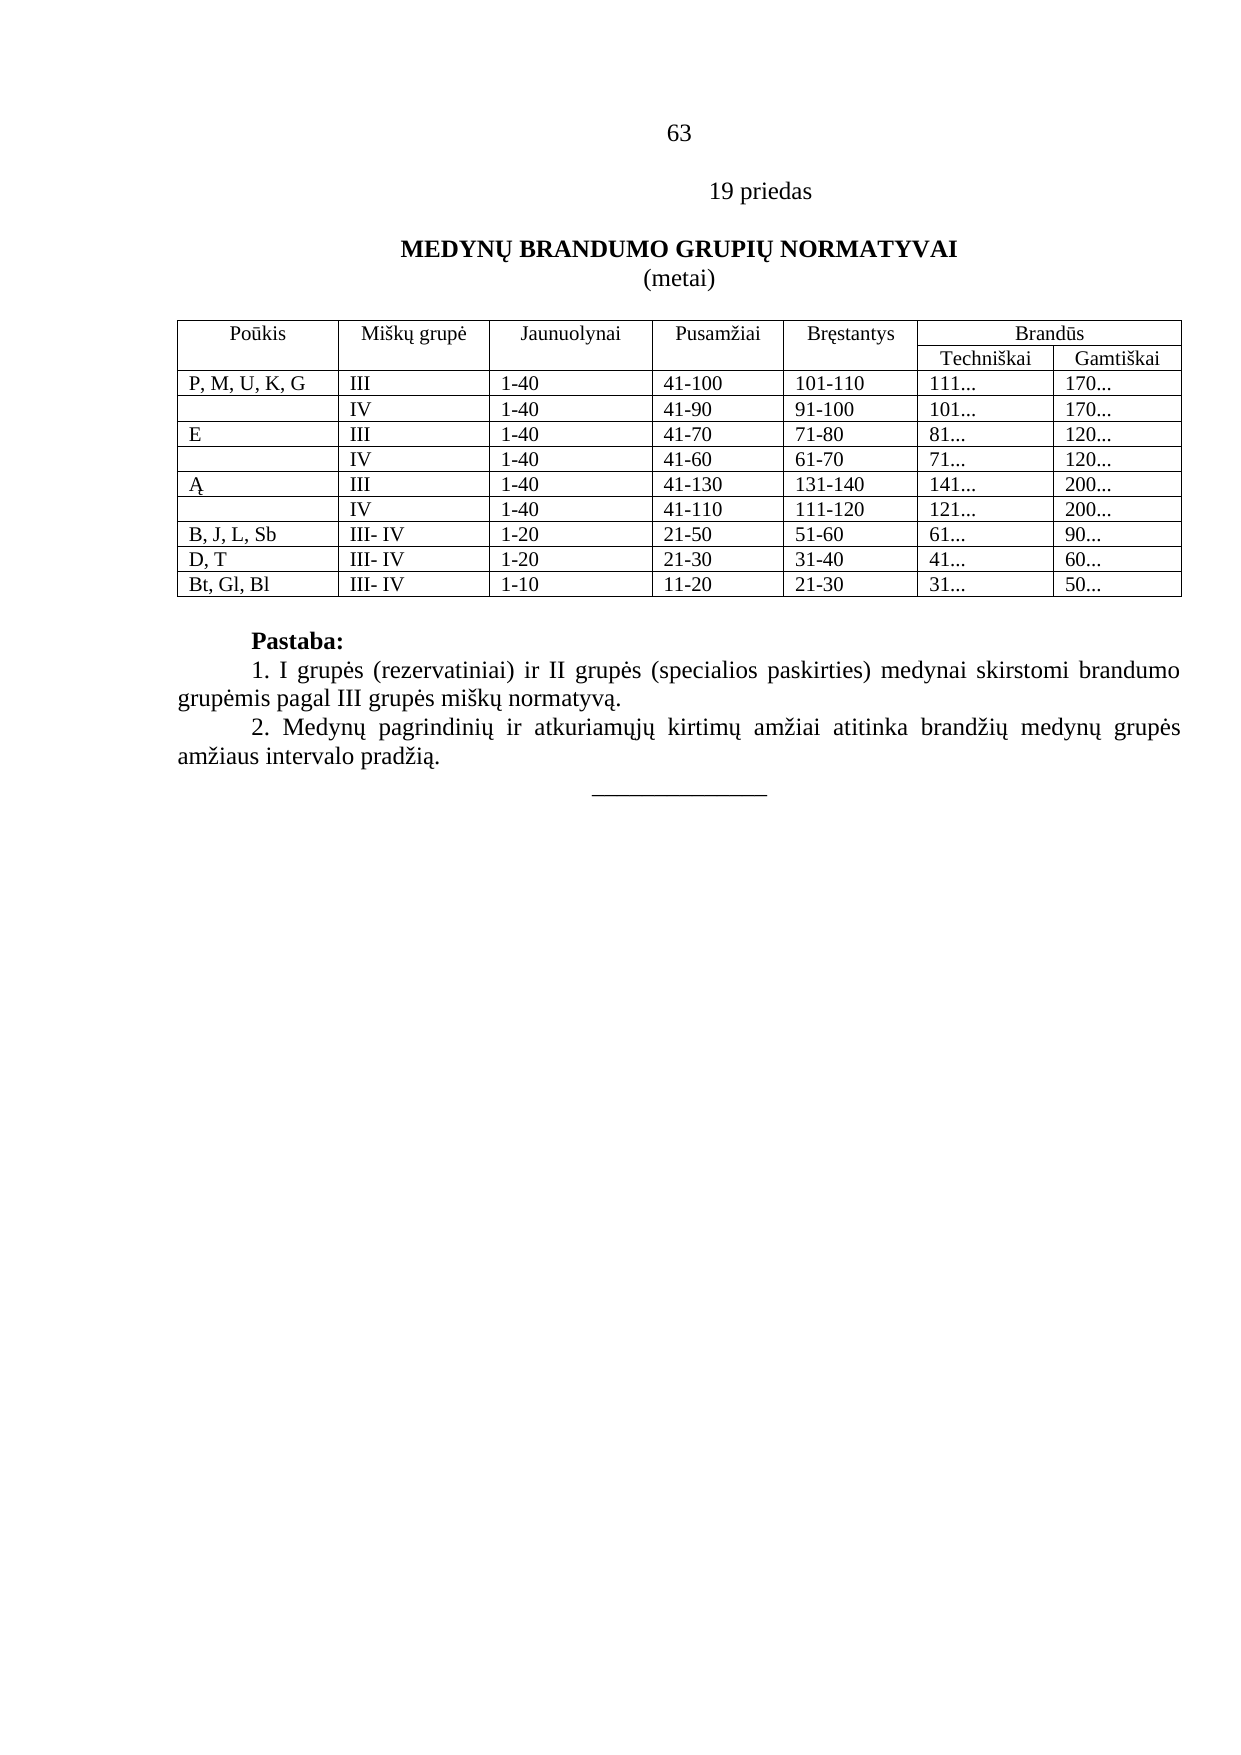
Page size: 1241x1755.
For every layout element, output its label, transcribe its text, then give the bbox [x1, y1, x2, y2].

table_cell 31-40 [784, 547, 917, 571]
table_cell 1-20 [490, 522, 652, 546]
table_cell IV [339, 396, 489, 421]
table_cell Bt, Gl, Bl [178, 572, 338, 596]
table_cell 11-20 [653, 572, 783, 596]
table_header Brandūs [918, 321, 1181, 345]
table_cell 120... [1054, 447, 1181, 471]
table_cell 41-70 [653, 422, 783, 446]
table_cell 31... [918, 572, 1053, 596]
table_cell B, J, L, Sb [178, 522, 338, 546]
table_cell 1-20 [490, 547, 652, 571]
table_cell 170... [1054, 371, 1181, 395]
table_cell 200... [1054, 472, 1181, 496]
table_cell 1-40 [490, 497, 652, 521]
table_cell 1-40 [490, 396, 652, 421]
table_header Pusamžiai [653, 321, 783, 370]
table_cell IV [339, 497, 489, 521]
table_cell 61-70 [784, 447, 917, 471]
text Pastaba: [177, 626, 1181, 655]
table_cell [178, 447, 338, 471]
table_cell 111... [918, 371, 1053, 395]
table_cell E [178, 422, 338, 446]
table_header Miškų grupė [339, 321, 489, 370]
table_cell 1-40 [490, 371, 652, 395]
text ______________ [177, 770, 1181, 798]
table_cell 61... [918, 522, 1053, 546]
text (metai) [177, 263, 1181, 291]
text MEDYNŲ BRANDUMO GRUPIŲ NORMATYVAI [177, 234, 1181, 263]
table_cell P, M, U, K, G [178, 371, 338, 395]
table_cell III- IV [339, 547, 489, 571]
table_cell 101-110 [784, 371, 917, 395]
table_cell III [339, 472, 489, 496]
table_cell III [339, 422, 489, 446]
table_cell 60... [1054, 547, 1181, 571]
table_cell 21-50 [653, 522, 783, 546]
table_cell 71-80 [784, 422, 917, 446]
table_cell 50... [1054, 572, 1181, 596]
table_cell 1-10 [490, 572, 652, 596]
table_cell 141... [918, 472, 1053, 496]
table_cell [178, 497, 338, 521]
table_cell [178, 396, 338, 421]
table_cell III- IV [339, 572, 489, 596]
table_cell III [339, 371, 489, 395]
table_cell 1-40 [490, 422, 652, 446]
table_cell 200... [1054, 497, 1181, 521]
table_cell 41-100 [653, 371, 783, 395]
table_cell 71... [918, 447, 1053, 471]
table_cell 111-120 [784, 497, 917, 521]
table_cell 101... [918, 396, 1053, 421]
table_cell Ą [178, 472, 338, 496]
table_cell D, T [178, 547, 338, 571]
table_cell 90... [1054, 522, 1181, 546]
table_cell IV [339, 447, 489, 471]
text 19 priedas [177, 176, 1181, 205]
table_cell 51-60 [784, 522, 917, 546]
table_cell 1-40 [490, 472, 652, 496]
table_cell 41-60 [653, 447, 783, 471]
table_cell 41... [918, 547, 1053, 571]
table_cell III- IV [339, 522, 489, 546]
table_cell 1-40 [490, 447, 652, 471]
table_cell 170... [1054, 396, 1181, 421]
table_header Jaunuolynai [490, 321, 652, 370]
table_cell Techniškai [918, 346, 1053, 370]
table_cell 41-130 [653, 472, 783, 496]
table_cell 41-110 [653, 497, 783, 521]
text 1. I grupės (rezervatiniai) ir II grupės (specialios paskirties) medynai skirstomi brandumo grupėmis pagal III grupės miškų normatyvą. [177, 655, 1181, 712]
text 2. Medynų pagrindinių ir atkuriamųjų kirtimų amžiai atitinka brandžių medynų grupės amžiaus intervalo pradžią. [177, 712, 1181, 770]
table_cell 21-30 [653, 547, 783, 571]
table_cell 41-90 [653, 396, 783, 421]
table_header Poūkis [178, 321, 338, 370]
table_cell 91-100 [784, 396, 917, 421]
table_cell 81... [918, 422, 1053, 446]
table_cell 21-30 [784, 572, 917, 596]
table_header Bręstantys [784, 321, 917, 370]
table_cell Gamtiškai [1054, 346, 1181, 370]
table_cell 121... [918, 497, 1053, 521]
table_cell 131-140 [784, 472, 917, 496]
table_cell 120... [1054, 422, 1181, 446]
